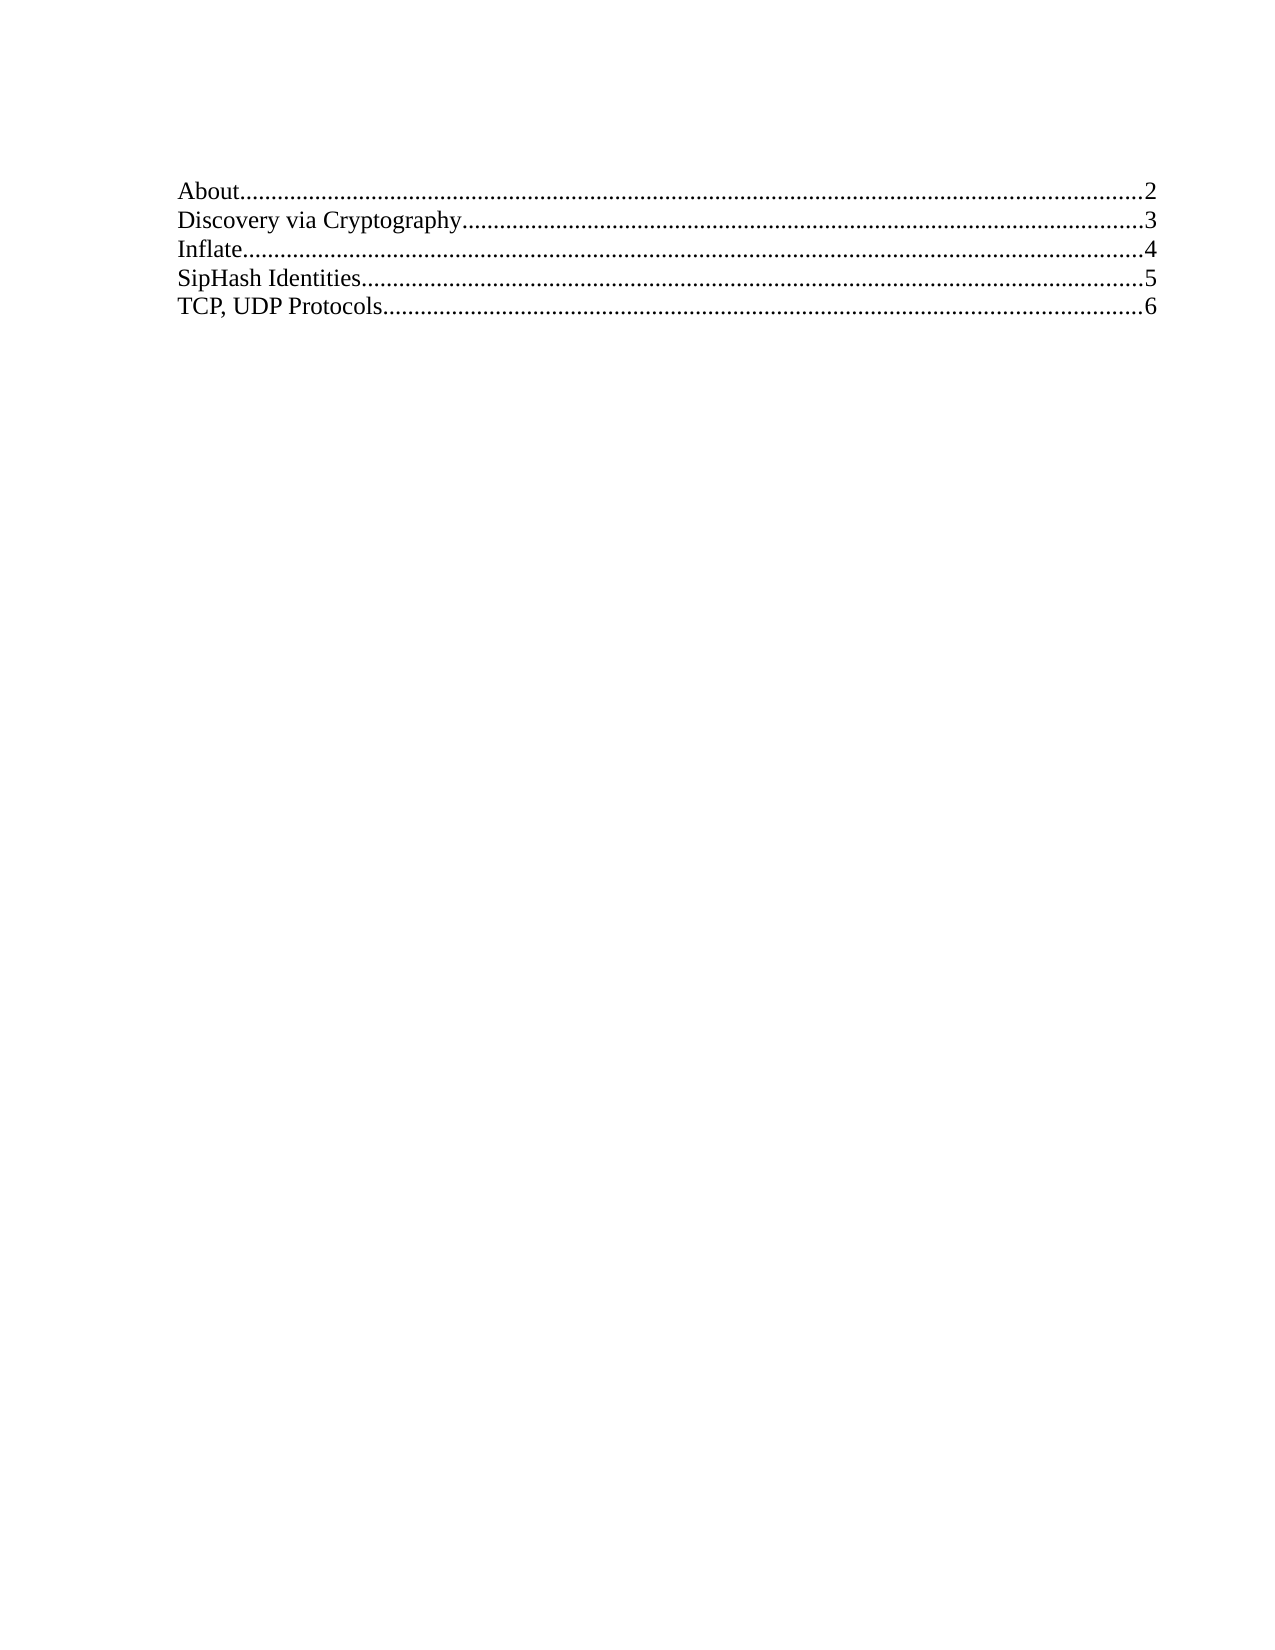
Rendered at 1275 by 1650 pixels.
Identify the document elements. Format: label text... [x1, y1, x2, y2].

text SipHash Identities 5 [177, 263, 1157, 291]
text Inflate 4 [177, 234, 1157, 263]
text TCP, UDP Protocols 6 [177, 291, 1157, 320]
text About 2 [177, 176, 1157, 205]
text Discovery via Cryptography 3 [177, 205, 1157, 234]
